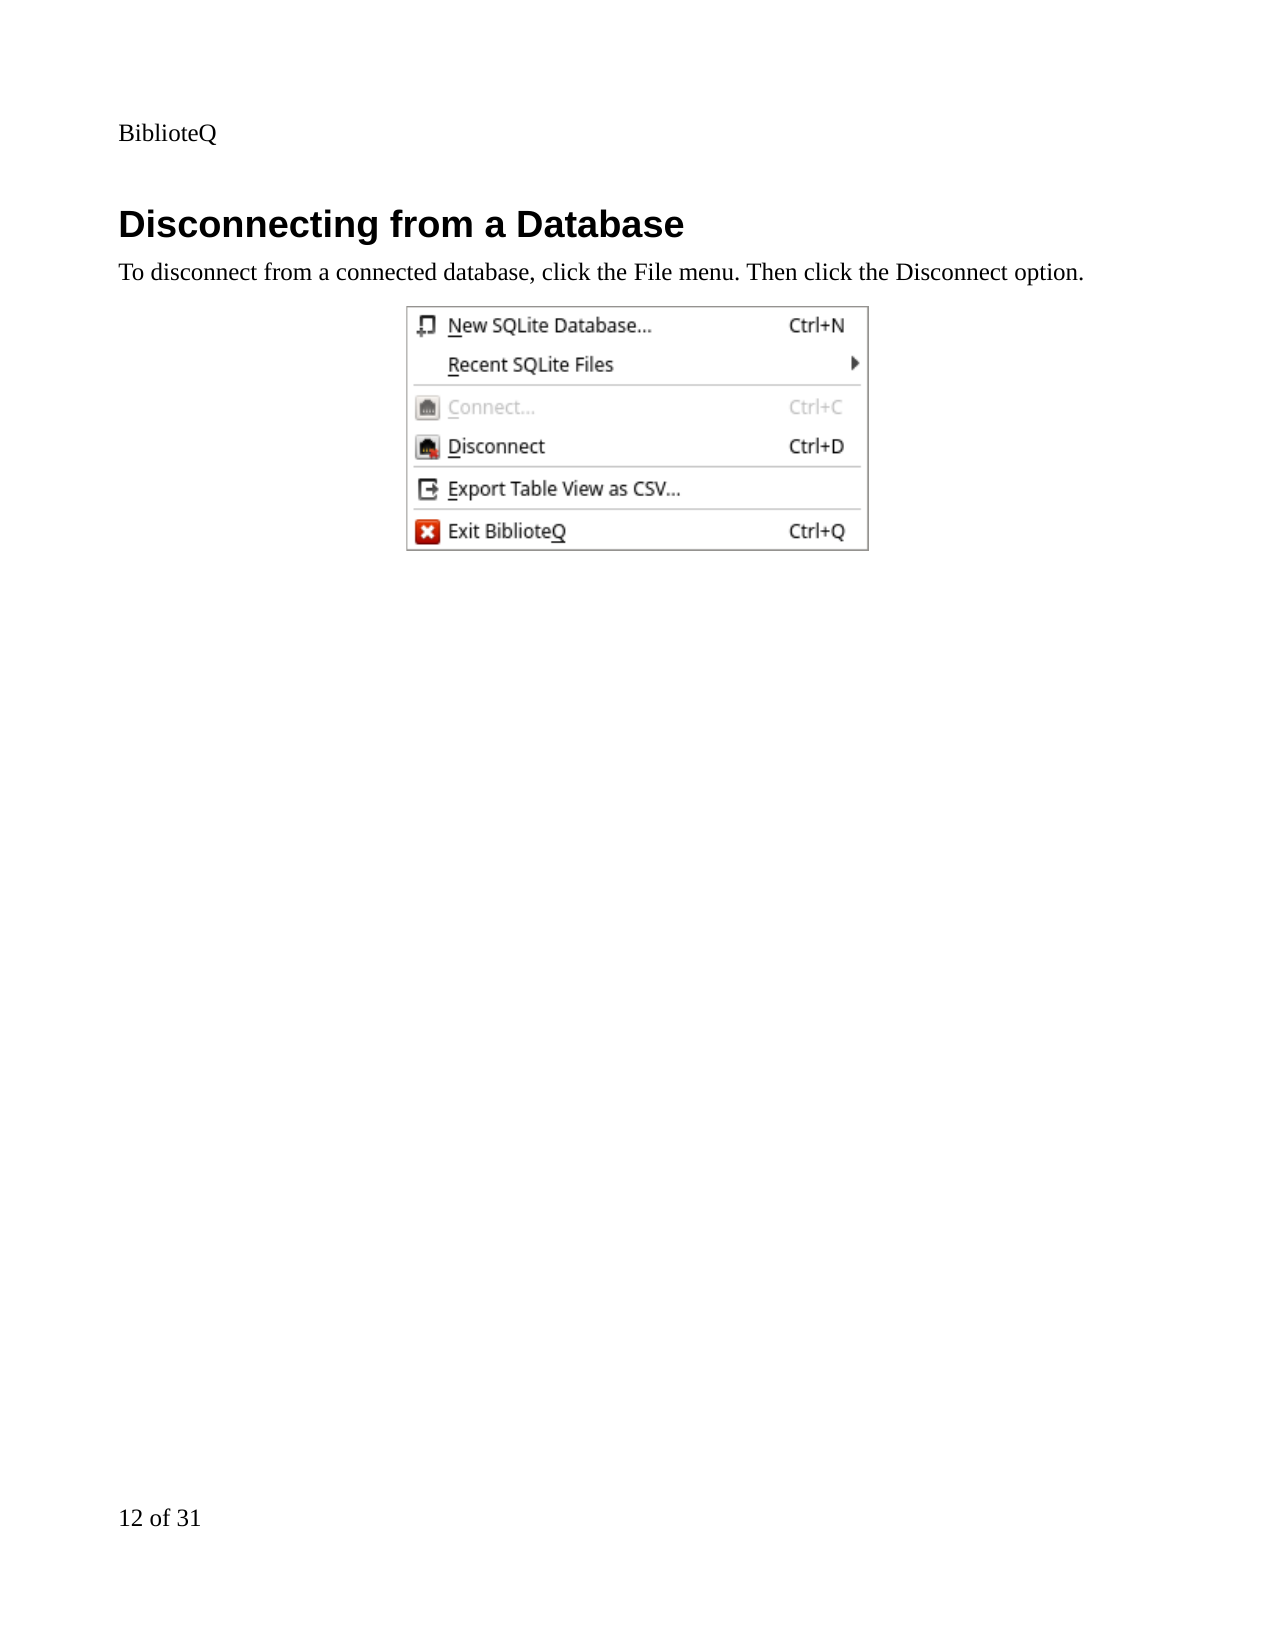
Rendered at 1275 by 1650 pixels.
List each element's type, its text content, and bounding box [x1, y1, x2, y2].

text To disconnect from a connected database, click the File menu. Then click the Disconnect option. [118, 257, 1157, 286]
picture [406, 306, 869, 551]
subtitle Disconnecting from a Database [118, 201, 1157, 245]
